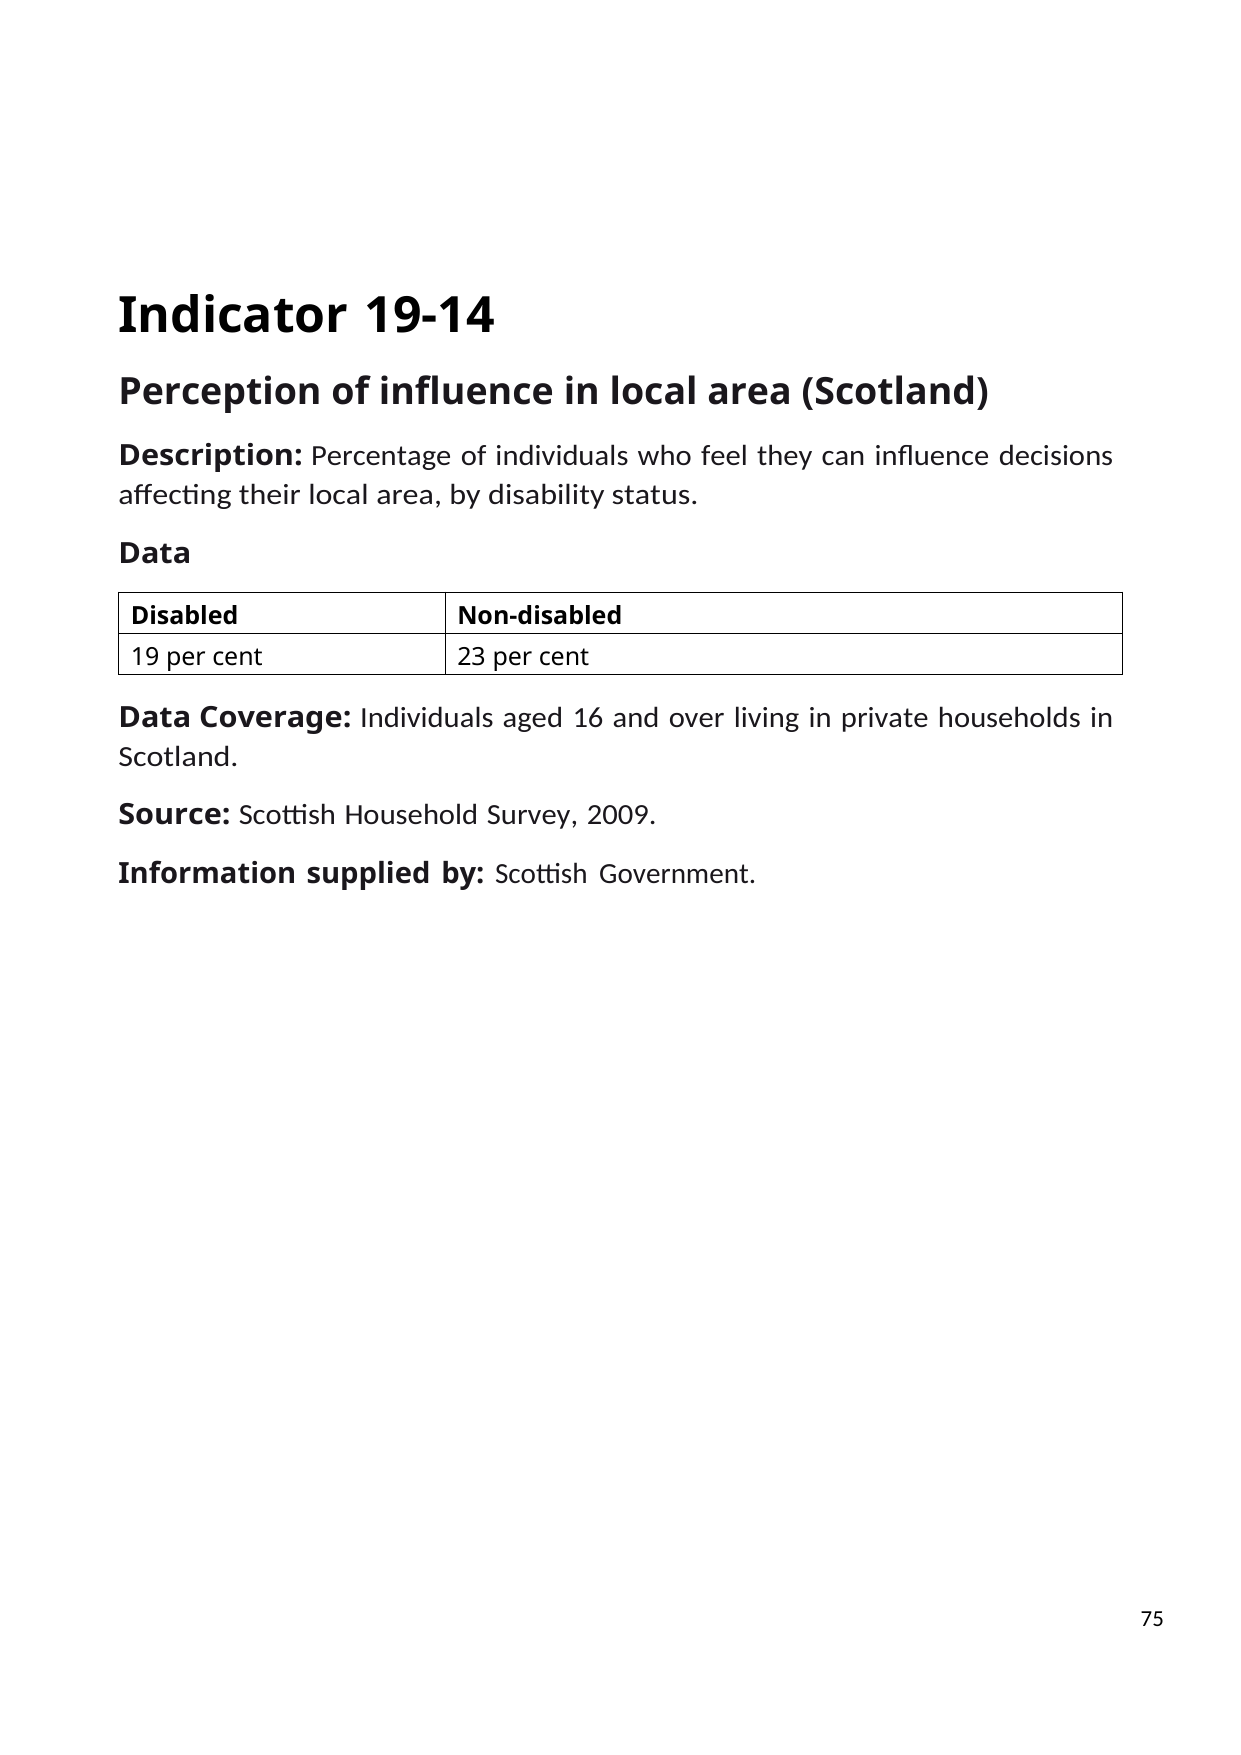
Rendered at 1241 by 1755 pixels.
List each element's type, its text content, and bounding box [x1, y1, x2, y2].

text Source: Scottish Household Survey, 2009. [118, 793, 1163, 833]
table_cell 23 per cent [446, 634, 1122, 674]
text Information supplied by: Scottish Government. [118, 853, 1163, 892]
text Description: Percentage of individuals who feel they can influence decisions affecting their local area, by disability status. [118, 435, 1163, 512]
table_cell 19 per cent [119, 634, 445, 674]
table_header Non-disabled [446, 593, 1122, 633]
text Data Coverage: Individuals aged 16 and over living in private households in Scotland. [118, 697, 1126, 774]
table_header Disabled [119, 593, 445, 633]
subtitle Indicator 19-14 [118, 279, 1163, 347]
subtitle Data [118, 532, 1163, 572]
subtitle Perception of influence in local area (Scotland) [118, 364, 1163, 416]
